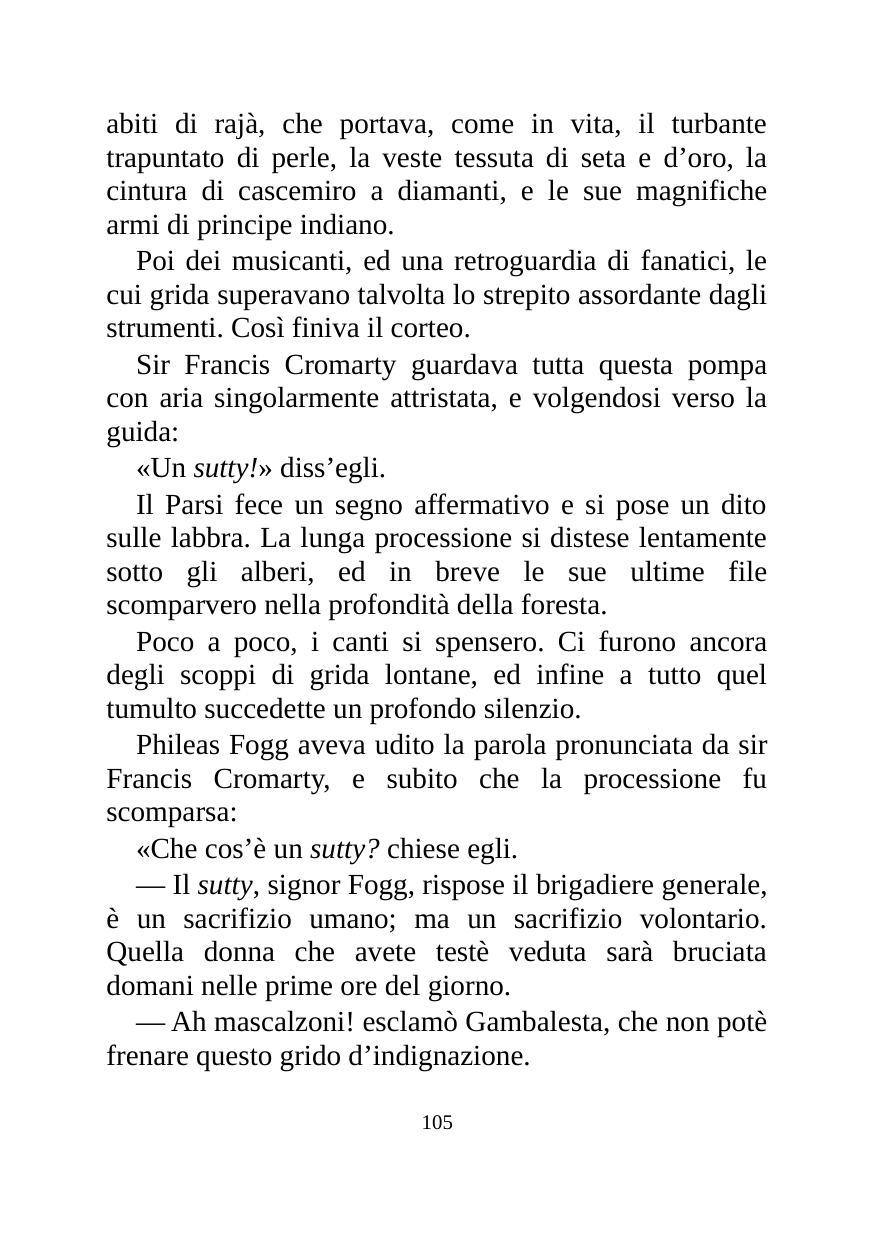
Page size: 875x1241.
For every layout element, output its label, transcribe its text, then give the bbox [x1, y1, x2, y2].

text Il Parsi fece un segno affermativo e si pose un dito sulle labbra. La lunga processione si distese lentamente sotto gli alberi, ed in breve le sue ultime file scomparvero nella profondità della foresta. [106, 487, 768, 621]
text abiti di rajà, che portava, come in vita, il turbante trapuntato di perle, la veste tessuta di seta e d’oro, la cintura di cascemiro a diamanti, e le sue magnifiche armi di principe indiano. [106, 106, 768, 240]
text Sir Francis Cromarty guardava tutta questa pompa con aria singolarmente attristata, e volgendosi verso la guida: [106, 347, 768, 447]
text Phileas Fogg aveva udito la parola pronunciata da sir Francis Cromarty, e subito che la processione fu scomparsa: [106, 727, 768, 828]
text «Che cos’è un sutty? chiese egli. [106, 831, 768, 864]
text — Il sutty, signor Fogg, rispose il brigadiere generale, è un sacrifizio umano; ma un sacrifizio volontario. Quella donna che avete testè veduta sarà bruciata domani nelle prime ore del giorno. [106, 867, 768, 1002]
text Poi dei musicanti, ed una retroguardia di fanatici, le cui grida superavano talvolta lo strepito assordante dagli strumenti. Così finiva il corteo. [106, 243, 768, 344]
text «Un sutty!» diss’egli. [106, 450, 768, 484]
text — Ah mascalzoni! esclamò Gambalesta, che non potè frenare questo grido d’indignazione. [106, 1004, 768, 1072]
text Poco a poco, i canti si spensero. Ci furono ancora degli scoppi di grida lontane, ed infine a tutto quel tumulto succedette un profondo silenzio. [106, 624, 768, 724]
